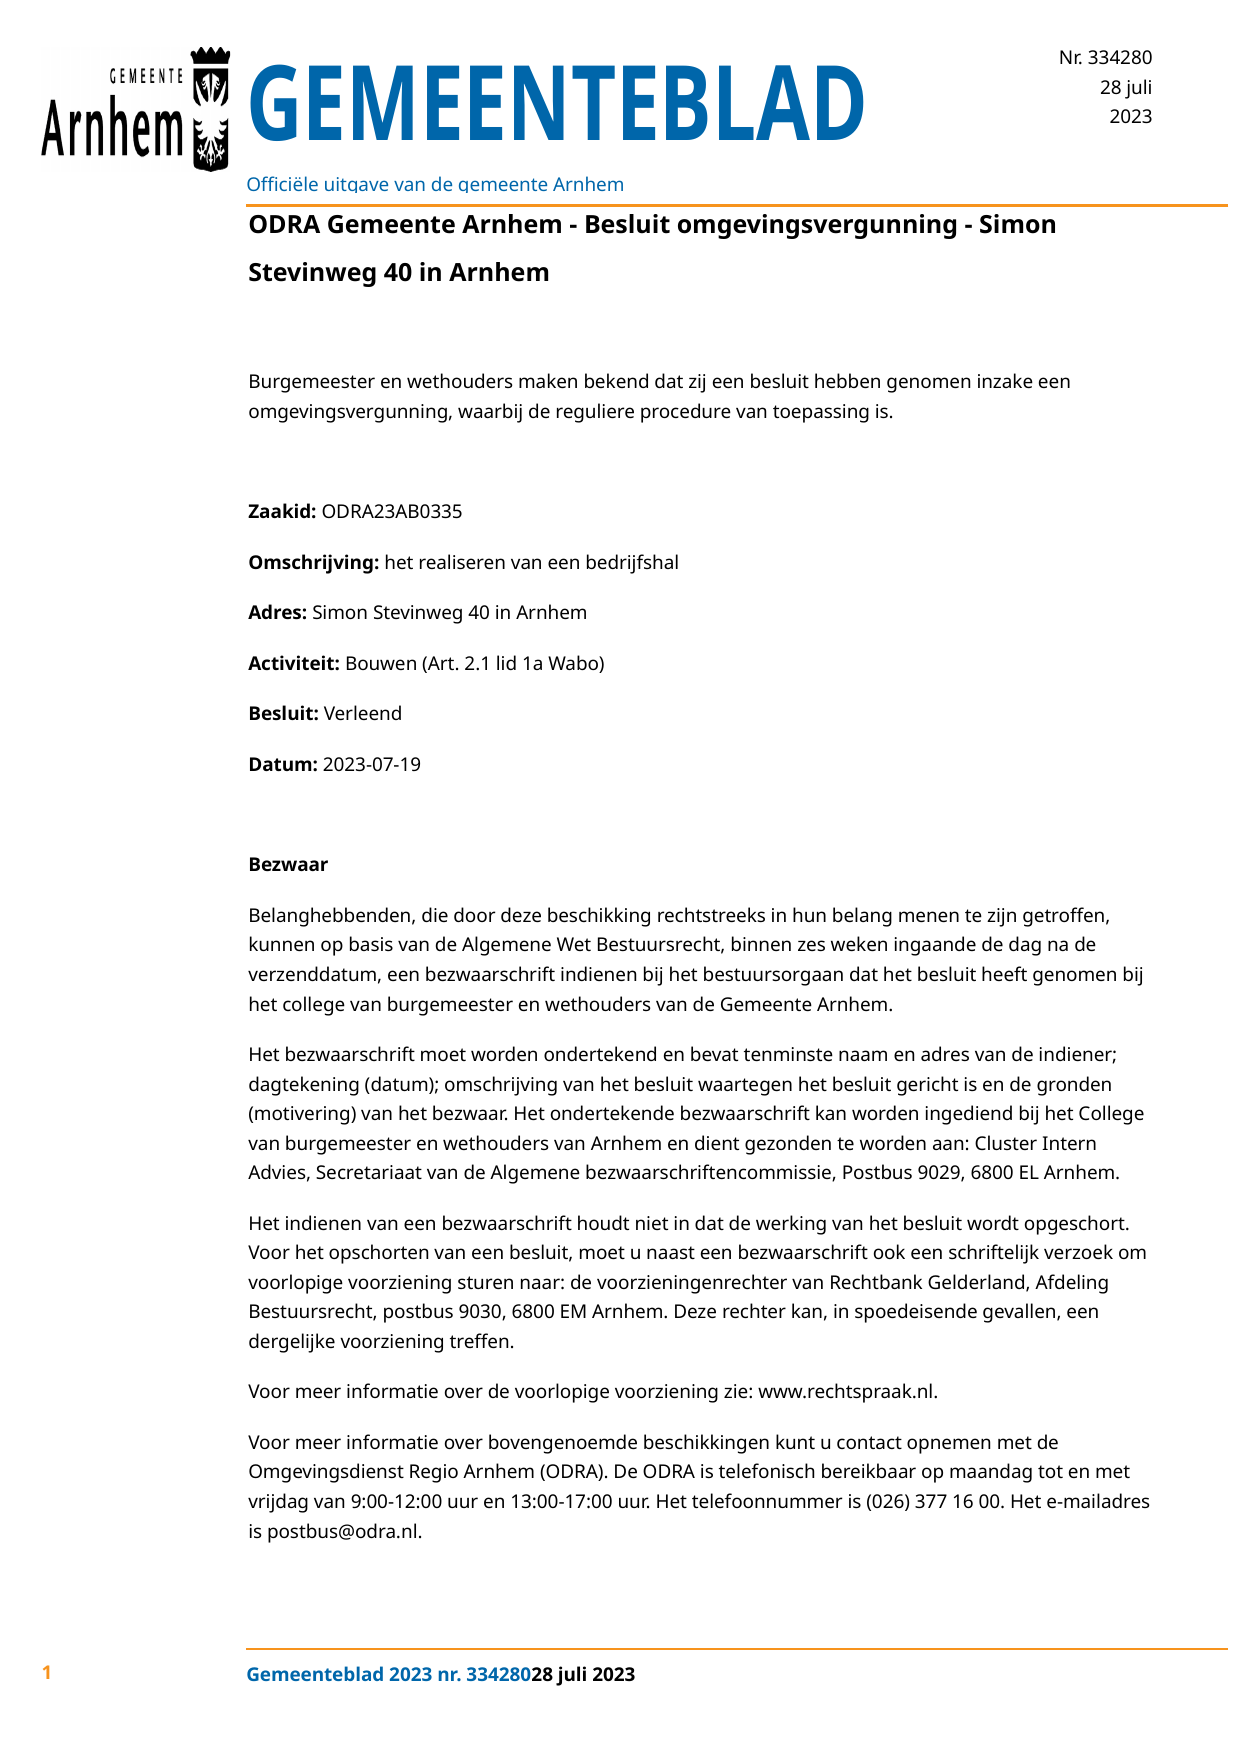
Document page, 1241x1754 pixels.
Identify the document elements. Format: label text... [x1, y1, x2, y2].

text Zaakid: ODRA23AB0335 [248, 499, 1152, 524]
text Belanghebbenden, die door deze beschikking rechtstreeks in hun belang menen te zijn getroffen, kunnen op basis van de Algemene Wet Bestuursrecht, binnen zes weken ingaande de dag na de verzenddatum, een bezwaarschrift indienen bij het bestuursorgaan dat het besluit heeft genomen bij het college van burgemeester en wethouders van de Gemeente Arnhem. [248, 902, 1152, 1017]
text Omschrijving: het realiseren van een bedrijfshal [248, 549, 1152, 575]
text Voor meer informatie over de voorlopige voorziening zie: www.rechtspraak.nl. [248, 1379, 1152, 1404]
text Het bezwaarschrift moet worden ondertekend en bevat tenminste naam en adres van de indiener; dagtekening (datum); omschrijving van het besluit waartegen het besluit gericht is en de gronden (motivering) van het bezwaar. Het ondertekende bezwaarschrift kan worden ingediend bij het College van burgemeester en wethouders van Arnhem en dient gezonden te worden aan: Cluster Intern Advies, Secretariaat van de Algemene bezwaarschriftencommissie, Postbus 9029, 6800 EL Arnhem. [248, 1041, 1152, 1185]
text Voor meer informatie over bovengenoemde beschikkingen kunt u contact opnemen met de Omgevingsdienst Regio Arnhem (ODRA). De ODRA is telefonisch bereikbaar op maandag tot en met vrijdag van 9:00-12:00 uur en 13:00-17:00 uur. Het telefoonnummer is (026) 377 16 00. Het e-mailadres is postbus@odra.nl. [248, 1429, 1152, 1544]
text Activiteit: Bouwen (Art. 2.1 lid 1a Wabo) [248, 650, 1152, 676]
text Bezwaar [248, 852, 1152, 877]
text ODRA Gemeente Arnhem - Besluit omgevingsvergunning - Simon Stevinweg 40 in Arnhem [248, 207, 1152, 288]
text Besluit: Verleend [248, 700, 1152, 726]
text Het indienen van een bezwaarschrift houdt niet in dat de werking van het besluit wordt opgeschort. Voor het opschorten van een besluit, moet u naast een bezwaarschrift ook een schriftelijk verzoek om voorlopige voorziening sturen naar: de voorzieningenrechter van Rechtbank Gelderland, Afdeling Bestuursrecht, postbus 9030, 6800 EM Arnhem. Deze rechter kan, in spoedeisende gevallen, een dergelijke voorziening treffen. [248, 1210, 1152, 1354]
picture [41, 47, 231, 172]
text Burgemeester en wethouders maken bekend dat zij een besluit hebben genomen inzake een omgevingsvergunning, waarbij de reguliere procedure van toepassing is. [248, 368, 1152, 424]
text Adres: Simon Stevinweg 40 in Arnhem [248, 599, 1152, 625]
text Datum: 2023-07-19 [248, 751, 1152, 777]
